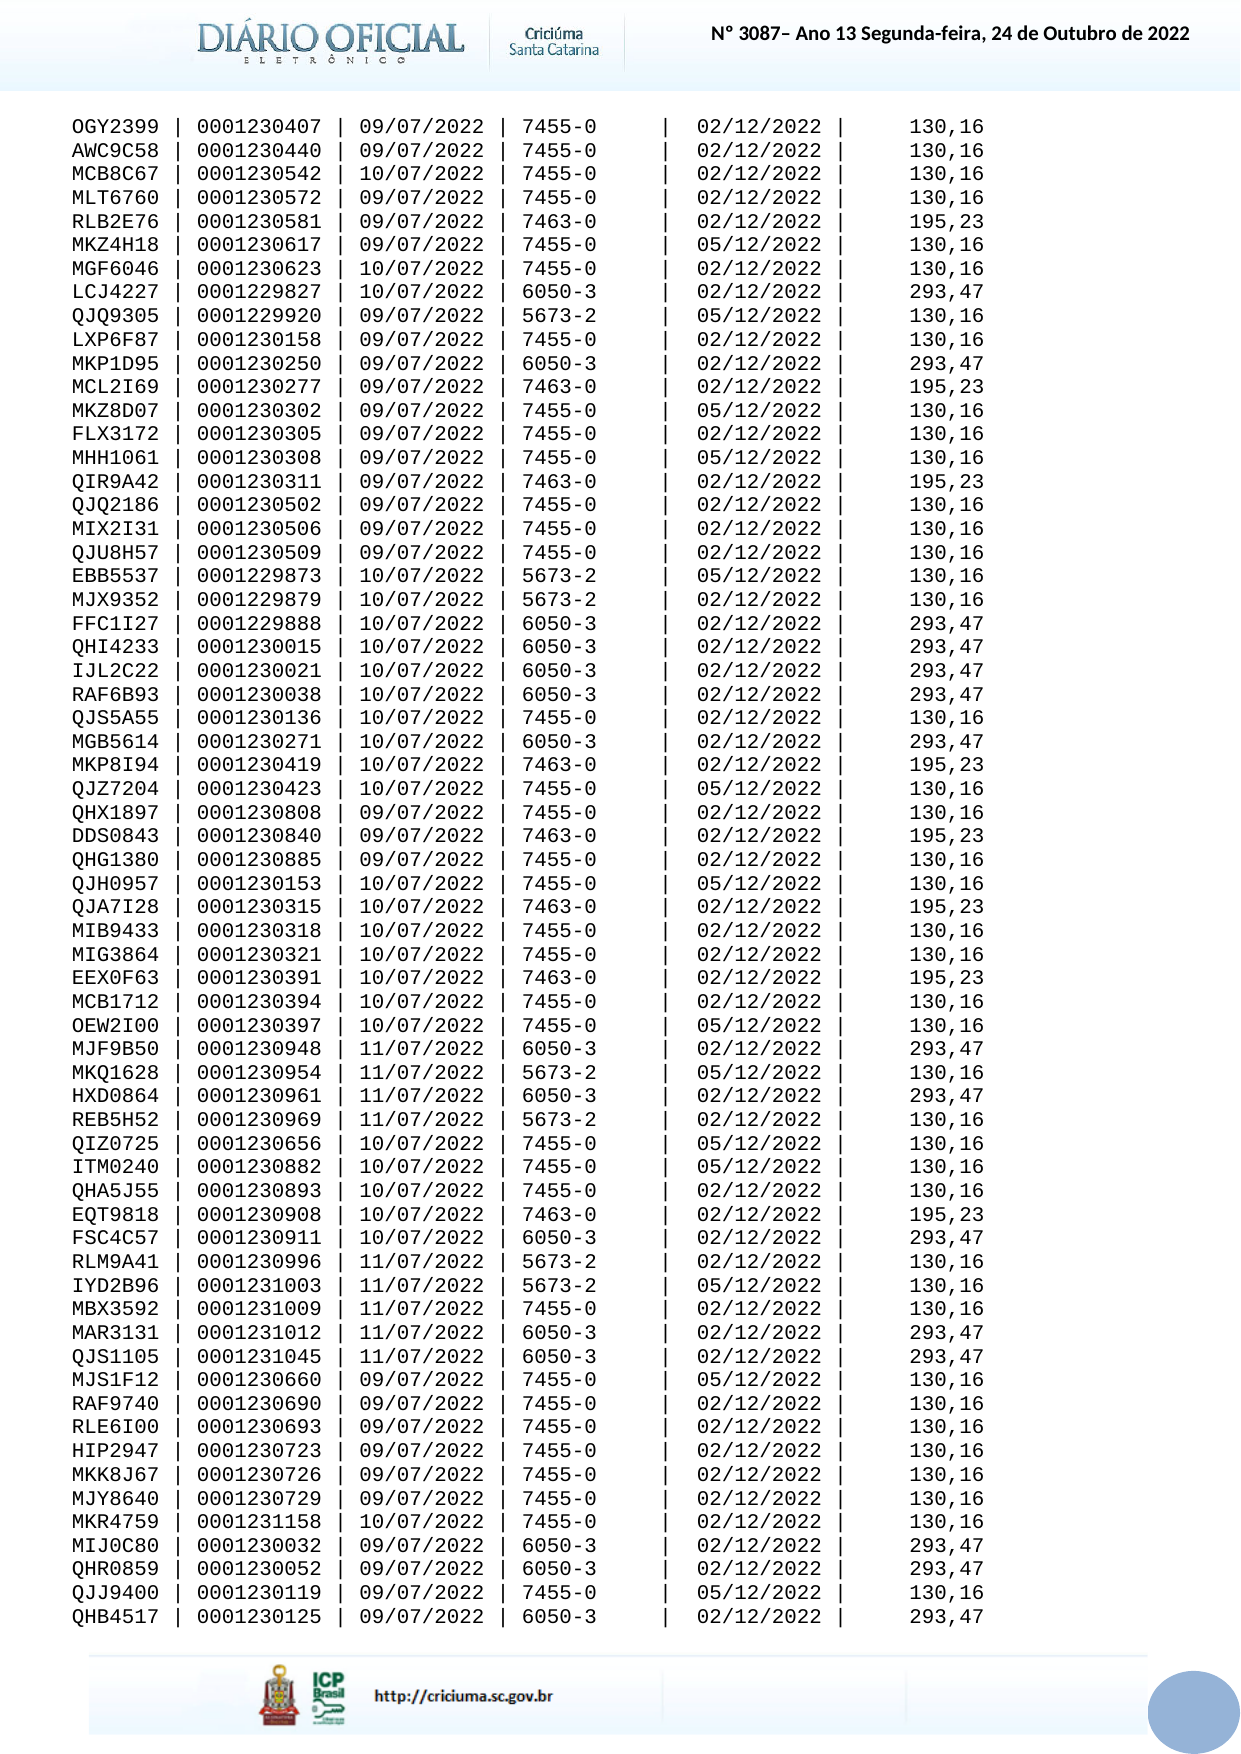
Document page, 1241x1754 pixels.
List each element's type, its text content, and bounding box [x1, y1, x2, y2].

text RLB2E76 | 0001230581 | 09/07/2022 | 7463-0 | 02/12/2022 | 195,23 [59, 211, 1167, 234]
text LCJ4227 | 0001229827 | 10/07/2022 | 6050-3 | 02/12/2022 | 293,47 [59, 282, 1167, 305]
text MLT6760 | 0001230572 | 09/07/2022 | 7455-0 | 02/12/2022 | 130,16 [59, 187, 1167, 211]
text MIX2I31 | 0001230506 | 09/07/2022 | 7455-0 | 02/12/2022 | 130,16 [59, 518, 1167, 542]
text QHX1897 | 0001230808 | 09/07/2022 | 7455-0 | 02/12/2022 | 130,16 [59, 802, 1167, 825]
text RLM9A41 | 0001230996 | 11/07/2022 | 5673-2 | 02/12/2022 | 130,16 [59, 1251, 1167, 1275]
text MIJ0C80 | 0001230032 | 09/07/2022 | 6050-3 | 02/12/2022 | 293,47 [59, 1535, 1167, 1558]
text QJQ9305 | 0001229920 | 09/07/2022 | 5673-2 | 05/12/2022 | 130,16 [59, 305, 1167, 329]
text MCB8C67 | 0001230542 | 10/07/2022 | 7455-0 | 02/12/2022 | 130,16 [59, 163, 1167, 187]
text IYD2B96 | 0001231003 | 11/07/2022 | 5673-2 | 05/12/2022 | 130,16 [59, 1275, 1167, 1298]
text MKP8I94 | 0001230419 | 10/07/2022 | 7463-0 | 02/12/2022 | 195,23 [59, 754, 1167, 778]
text EEX0F63 | 0001230391 | 10/07/2022 | 7463-0 | 02/12/2022 | 195,23 [59, 967, 1167, 991]
text MJS1F12 | 0001230660 | 09/07/2022 | 7455-0 | 05/12/2022 | 130,16 [59, 1369, 1167, 1393]
text MIG3864 | 0001230321 | 10/07/2022 | 7455-0 | 02/12/2022 | 130,16 [59, 944, 1167, 967]
text MKZ4H18 | 0001230617 | 09/07/2022 | 7455-0 | 05/12/2022 | 130,16 [59, 234, 1167, 258]
text QIZ0725 | 0001230656 | 10/07/2022 | 7455-0 | 05/12/2022 | 130,16 [59, 1133, 1167, 1156]
text MKQ1628 | 0001230954 | 11/07/2022 | 5673-2 | 05/12/2022 | 130,16 [59, 1062, 1167, 1086]
text FLX3172 | 0001230305 | 09/07/2022 | 7455-0 | 02/12/2022 | 130,16 [59, 423, 1167, 447]
text QJH0957 | 0001230153 | 10/07/2022 | 7455-0 | 05/12/2022 | 130,16 [59, 873, 1167, 896]
text QJU8H57 | 0001230509 | 09/07/2022 | 7455-0 | 02/12/2022 | 130,16 [59, 542, 1167, 565]
text FSC4C57 | 0001230911 | 10/07/2022 | 6050-3 | 02/12/2022 | 293,47 [59, 1227, 1167, 1251]
text OGY2399 | 0001230407 | 09/07/2022 | 7455-0 | 02/12/2022 | 130,16 [59, 116, 1167, 140]
text ITM0240 | 0001230882 | 10/07/2022 | 7455-0 | 05/12/2022 | 130,16 [59, 1156, 1167, 1180]
text QHI4233 | 0001230015 | 10/07/2022 | 6050-3 | 02/12/2022 | 293,47 [59, 636, 1167, 660]
text MKR4759 | 0001231158 | 10/07/2022 | 7455-0 | 02/12/2022 | 130,16 [59, 1511, 1167, 1535]
text IJL2C22 | 0001230021 | 10/07/2022 | 6050-3 | 02/12/2022 | 293,47 [59, 660, 1167, 683]
text EQT9818 | 0001230908 | 10/07/2022 | 7463-0 | 02/12/2022 | 195,23 [59, 1204, 1167, 1227]
text EBB5537 | 0001229873 | 10/07/2022 | 5673-2 | 05/12/2022 | 130,16 [59, 565, 1167, 589]
text MCB1712 | 0001230394 | 10/07/2022 | 7455-0 | 02/12/2022 | 130,16 [59, 991, 1167, 1014]
text RAF6B93 | 0001230038 | 10/07/2022 | 6050-3 | 02/12/2022 | 293,47 [59, 683, 1167, 707]
text FFC1I27 | 0001229888 | 10/07/2022 | 6050-3 | 02/12/2022 | 293,47 [59, 613, 1167, 636]
text QHR0859 | 0001230052 | 09/07/2022 | 6050-3 | 02/12/2022 | 293,47 [59, 1558, 1167, 1582]
text MKK8J67 | 0001230726 | 09/07/2022 | 7455-0 | 02/12/2022 | 130,16 [59, 1464, 1167, 1487]
text MKP1D95 | 0001230250 | 09/07/2022 | 6050-3 | 02/12/2022 | 293,47 [59, 352, 1167, 376]
text REB5H52 | 0001230969 | 11/07/2022 | 5673-2 | 02/12/2022 | 130,16 [59, 1109, 1167, 1133]
text QJA7I28 | 0001230315 | 10/07/2022 | 7463-0 | 02/12/2022 | 195,23 [59, 896, 1167, 920]
text MKZ8D07 | 0001230302 | 09/07/2022 | 7455-0 | 05/12/2022 | 130,16 [59, 400, 1167, 423]
text QIR9A42 | 0001230311 | 09/07/2022 | 7463-0 | 02/12/2022 | 195,23 [59, 471, 1167, 494]
text QJQ2186 | 0001230502 | 09/07/2022 | 7455-0 | 02/12/2022 | 130,16 [59, 494, 1167, 518]
text QJZ7204 | 0001230423 | 10/07/2022 | 7455-0 | 05/12/2022 | 130,16 [59, 778, 1167, 802]
text RAF9740 | 0001230690 | 09/07/2022 | 7455-0 | 02/12/2022 | 130,16 [59, 1393, 1167, 1417]
text MAR3131 | 0001231012 | 11/07/2022 | 6050-3 | 02/12/2022 | 293,47 [59, 1322, 1167, 1346]
text LXP6F87 | 0001230158 | 09/07/2022 | 7455-0 | 02/12/2022 | 130,16 [59, 329, 1167, 352]
text MBX3592 | 0001231009 | 11/07/2022 | 7455-0 | 02/12/2022 | 130,16 [59, 1298, 1167, 1322]
text HIP2947 | 0001230723 | 09/07/2022 | 7455-0 | 02/12/2022 | 130,16 [59, 1440, 1167, 1464]
text MGF6046 | 0001230623 | 10/07/2022 | 7455-0 | 02/12/2022 | 130,16 [59, 258, 1167, 282]
text QHA5J55 | 0001230893 | 10/07/2022 | 7455-0 | 02/12/2022 | 130,16 [59, 1180, 1167, 1204]
text DDS0843 | 0001230840 | 09/07/2022 | 7463-0 | 02/12/2022 | 195,23 [59, 825, 1167, 849]
text MHH1061 | 0001230308 | 09/07/2022 | 7455-0 | 05/12/2022 | 130,16 [59, 447, 1167, 471]
text QHB4517 | 0001230125 | 09/07/2022 | 6050-3 | 02/12/2022 | 293,47 [59, 1606, 1167, 1629]
text AWC9C58 | 0001230440 | 09/07/2022 | 7455-0 | 02/12/2022 | 130,16 [59, 140, 1167, 163]
text MJY8640 | 0001230729 | 09/07/2022 | 7455-0 | 02/12/2022 | 130,16 [59, 1487, 1167, 1511]
text QJS1105 | 0001231045 | 11/07/2022 | 6050-3 | 02/12/2022 | 293,47 [59, 1346, 1167, 1369]
text QHG1380 | 0001230885 | 09/07/2022 | 7455-0 | 02/12/2022 | 130,16 [59, 849, 1167, 873]
text OEW2I00 | 0001230397 | 10/07/2022 | 7455-0 | 05/12/2022 | 130,16 [59, 1014, 1167, 1038]
text MGB5614 | 0001230271 | 10/07/2022 | 6050-3 | 02/12/2022 | 293,47 [59, 731, 1167, 754]
text MIB9433 | 0001230318 | 10/07/2022 | 7455-0 | 02/12/2022 | 130,16 [59, 920, 1167, 944]
text QJS5A55 | 0001230136 | 10/07/2022 | 7455-0 | 02/12/2022 | 130,16 [59, 707, 1167, 731]
text MJX9352 | 0001229879 | 10/07/2022 | 5673-2 | 02/12/2022 | 130,16 [59, 589, 1167, 613]
text QJJ9400 | 0001230119 | 09/07/2022 | 7455-0 | 05/12/2022 | 130,16 [59, 1582, 1167, 1606]
text MJF9B50 | 0001230948 | 11/07/2022 | 6050-3 | 02/12/2022 | 293,47 [59, 1038, 1167, 1062]
text MCL2I69 | 0001230277 | 09/07/2022 | 7463-0 | 02/12/2022 | 195,23 [59, 376, 1167, 400]
text RLE6I00 | 0001230693 | 09/07/2022 | 7455-0 | 02/12/2022 | 130,16 [59, 1417, 1167, 1440]
text HXD0864 | 0001230961 | 11/07/2022 | 6050-3 | 02/12/2022 | 293,47 [59, 1086, 1167, 1109]
